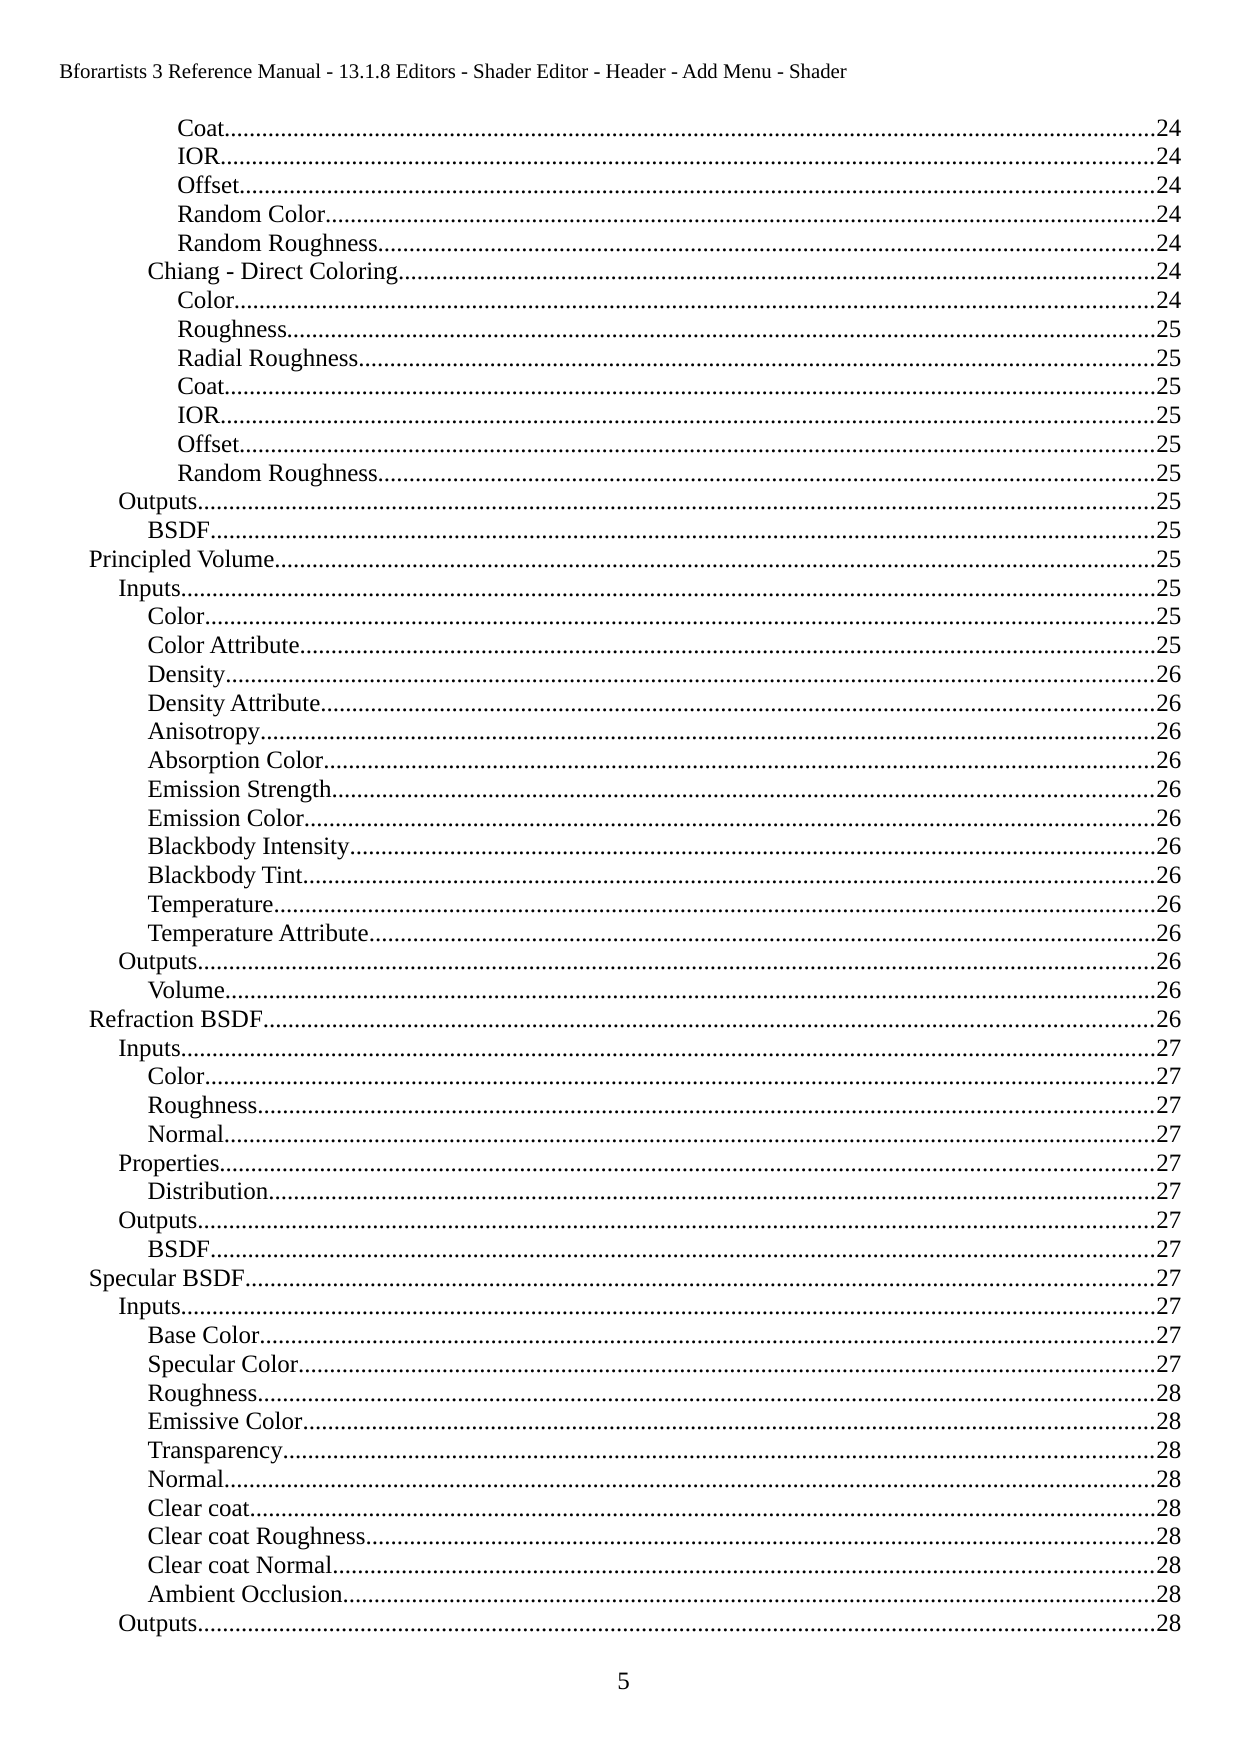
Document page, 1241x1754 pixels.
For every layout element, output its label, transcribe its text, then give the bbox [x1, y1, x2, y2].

text Coat 25 [177, 371, 1181, 400]
text Roughness 28 [147, 1378, 1181, 1406]
text Roughness 25 [177, 314, 1181, 343]
text Principled Volume 25 [88, 544, 1181, 573]
text Offset 25 [177, 429, 1181, 458]
text Blackbody Intensity 26 [147, 831, 1181, 860]
text Inputs 25 [118, 573, 1181, 601]
text Base Color 27 [147, 1320, 1181, 1349]
text Specular Color 27 [147, 1349, 1181, 1378]
text Radial Roughness 25 [177, 343, 1181, 371]
text Color 25 [147, 601, 1181, 630]
text Clear coat Roughness 28 [147, 1521, 1181, 1550]
text Outputs 28 [118, 1608, 1181, 1636]
text Outputs 27 [118, 1205, 1181, 1234]
text Random Roughness 25 [177, 458, 1181, 486]
text Absorption Color 26 [147, 745, 1181, 774]
text IOR 24 [177, 141, 1181, 170]
text Specular BSDF 27 [88, 1263, 1181, 1291]
text Blackbody Tint 26 [147, 860, 1181, 889]
text Color Attribute 25 [147, 630, 1181, 659]
text Transparency 28 [147, 1435, 1181, 1464]
text Roughness 27 [147, 1090, 1181, 1119]
text Clear coat 28 [147, 1493, 1181, 1521]
text Emissive Color 28 [147, 1406, 1181, 1435]
text Emission Color 26 [147, 803, 1181, 831]
text Volume 26 [147, 975, 1181, 1004]
text Random Color 24 [177, 199, 1181, 228]
text Random Roughness 24 [177, 228, 1181, 256]
text Outputs 25 [118, 486, 1181, 515]
text Density Attribute 26 [147, 688, 1181, 716]
text Emission Strength 26 [147, 774, 1181, 803]
text Normal 28 [147, 1464, 1181, 1493]
text BSDF 27 [147, 1234, 1181, 1263]
text Normal 27 [147, 1119, 1181, 1148]
text Inputs 27 [118, 1033, 1181, 1061]
text Anisotropy 26 [147, 716, 1181, 745]
text Coat 24 [177, 113, 1181, 141]
text Clear coat Normal 28 [147, 1550, 1181, 1579]
text Temperature 26 [147, 889, 1181, 918]
text IOR 25 [177, 400, 1181, 429]
text BSDF 25 [147, 515, 1181, 544]
text Offset 24 [177, 170, 1181, 199]
text Ambient Occlusion 28 [147, 1579, 1181, 1608]
text Refraction BSDF 26 [88, 1004, 1181, 1033]
text Color 27 [147, 1061, 1181, 1090]
text Color 24 [177, 285, 1181, 314]
text Properties 27 [118, 1148, 1181, 1176]
text Density 26 [147, 659, 1181, 688]
text Distribution 27 [147, 1176, 1181, 1205]
text Inputs 27 [118, 1291, 1181, 1320]
text Outputs 26 [118, 946, 1181, 975]
text Chiang - Direct Coloring 24 [147, 256, 1181, 285]
text Temperature Attribute 26 [147, 918, 1181, 946]
